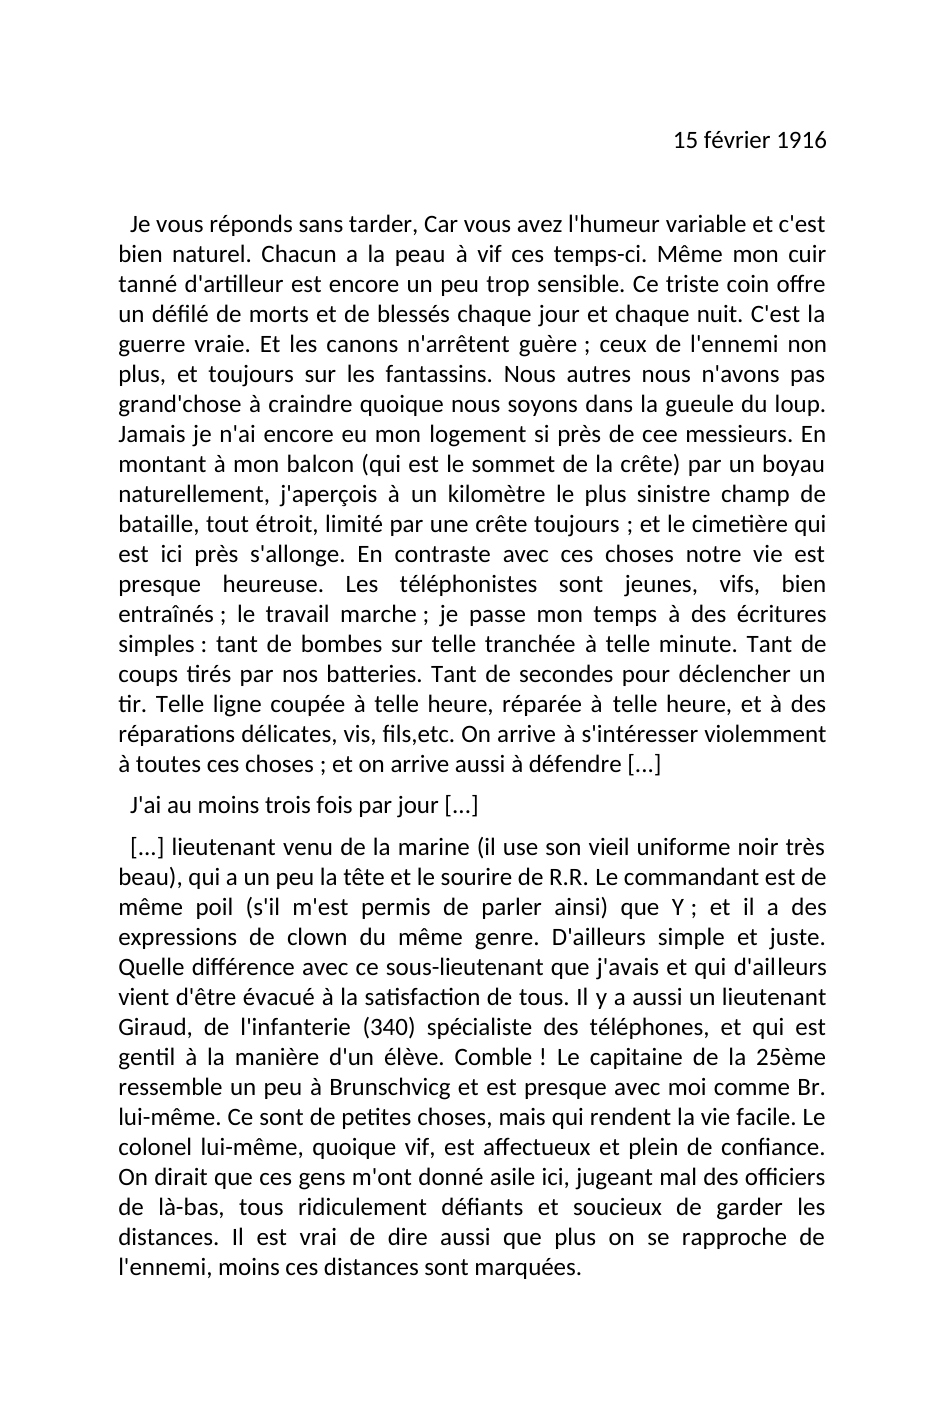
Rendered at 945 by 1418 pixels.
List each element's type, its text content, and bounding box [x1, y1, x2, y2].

text [...] lieutenant venu de la marine (il use son vieil uniforme noir très beau), qui a un peu la tête et le sourire de R.R. Le commandant est de même poil (s'il m'est permis de parler ainsi) que Y ; et il a des expressions de clown du même genre. D'ailleurs simple et juste. Quelle différence avec ce sous-lieutenant que j'avais et qui d'ail­leurs vient d'être évacué à la satisfaction de tous. Il y a aussi un lieutenant Gi­raud, de l'infanterie (340) spécialiste des téléphones, et qui est gentil à la manière d'un élève. Comble ! Le capitaine de la 25ème ressemble un peu à Brunschvicg et est presque avec moi comme Br. lui-même. Ce sont de petites choses, mais qui rendent la vie facile. Le colonel lui-même, quoique vif, est affectueux et plein de confiance. On dirait que ces gens m'ont donné asile ici, jugeant mal des officiers de là-bas, tous ridiculement défiants et soucieux de garder les distances. Il est vrai de dire aussi que plus on se rapproche de l'ennemi, moins ces distances sont marquées. [118, 837, 827, 1282]
text J'ai au moins trois fois par jour [...] [118, 795, 827, 820]
text Je vous réponds sans tarder, Car vous avez l'humeur variable et c'est bien naturel. Chacun a la peau à vif ces temps-ci. Même mon cuir tanné d'artilleur est encore un peu trop sensible. Ce triste coin offre un défilé de morts et de blessés chaque jour et chaque nuit. C'est la guerre vraie. Et les canons n'arrêtent guère ; ceux de l'enne­mi non plus, et toujours sur les fantassins. Nous autres nous n'avons pas grand'chose à craindre quoique nous soyons dans la gueule du loup. Jamais je n'ai encore eu mon logement si près de cee messieurs. En montant à mon balcon (qui est le sommet de la crête) par un boyau naturellement, j'aperçois à un kilomètre le plus sinistre champ de bataille, tout étroit, limité par une crête toujours ; et le cimetière qui est ici près s'allonge. En contraste avec ces choses notre vie est presque heureuse. Les téléphonistes sont jeunes, vifs, bien entraînés ; le travail marche ; je passe mon temps à des écritures simples : tant de bombes sur telle tranchée à telle minute. Tant de coups tirés par nos batteries. Tant de secondes pour déclencher un tir. Telle ligne coupée à telle heure, réparée à telle heure, et à des réparations délicates, vis, fils,etc. On arrive à s'intéresser violemment à toutes ces choses ; et on arrive aussi à défendre [...] [118, 213, 827, 778]
text 15 février 1916 [118, 130, 827, 155]
